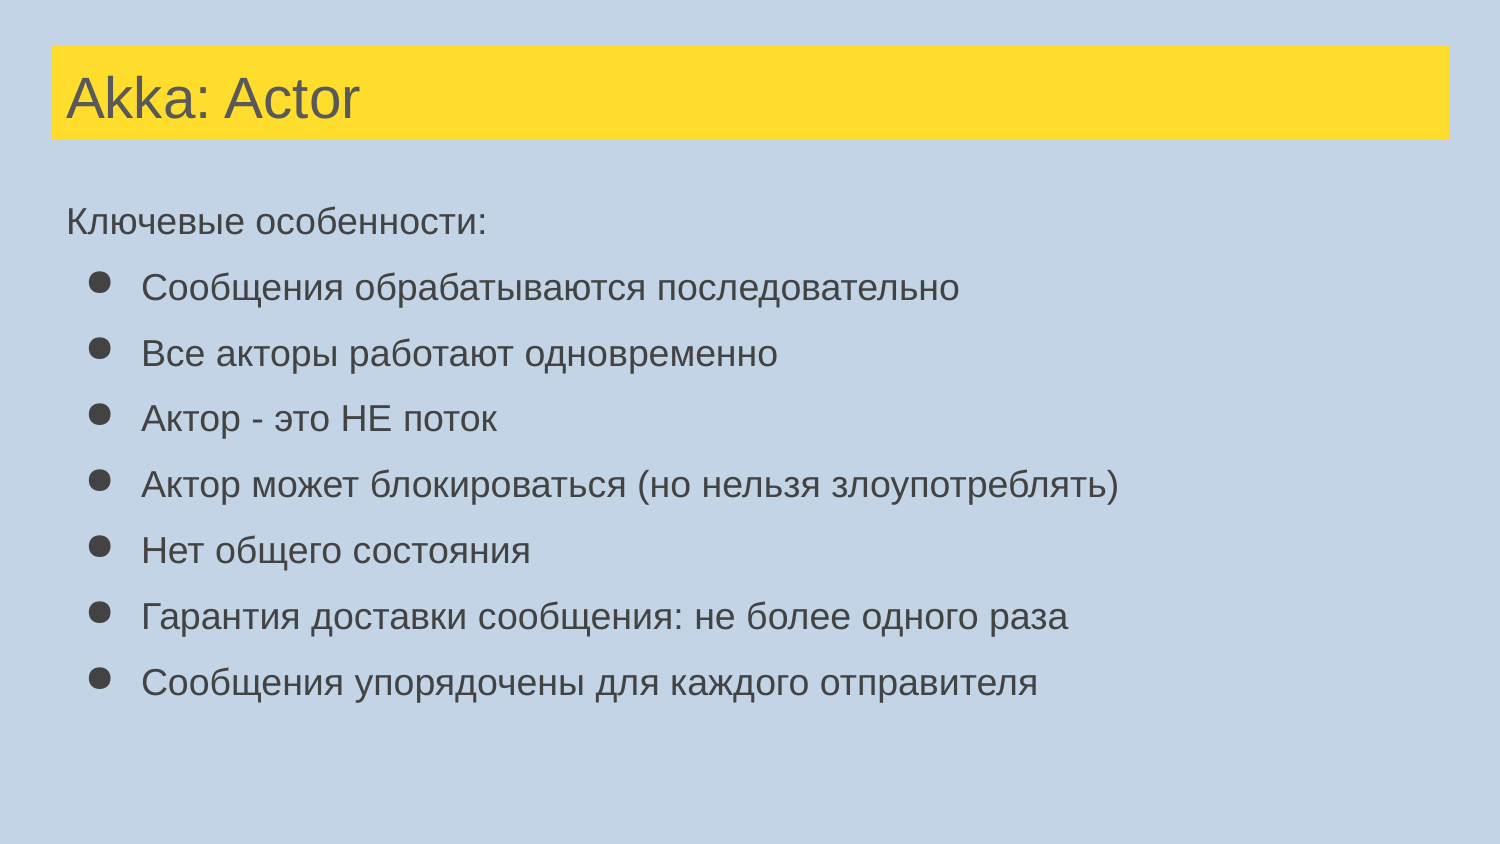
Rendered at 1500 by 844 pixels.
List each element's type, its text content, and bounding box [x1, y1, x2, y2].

text_box Ключевые особенности: Сообщения обрабатываются последовательно Все акторы работают одновременно Актор - это НЕ поток Актор может блокироваться (но нельзя злоупотреблять) Нет общего состояния Гарантия доставки сообщения: не более одного раза Сообщения упорядочены для каждого отправителя [51, 181, 1449, 754]
title Akka: Actor [51, 45, 1449, 140]
